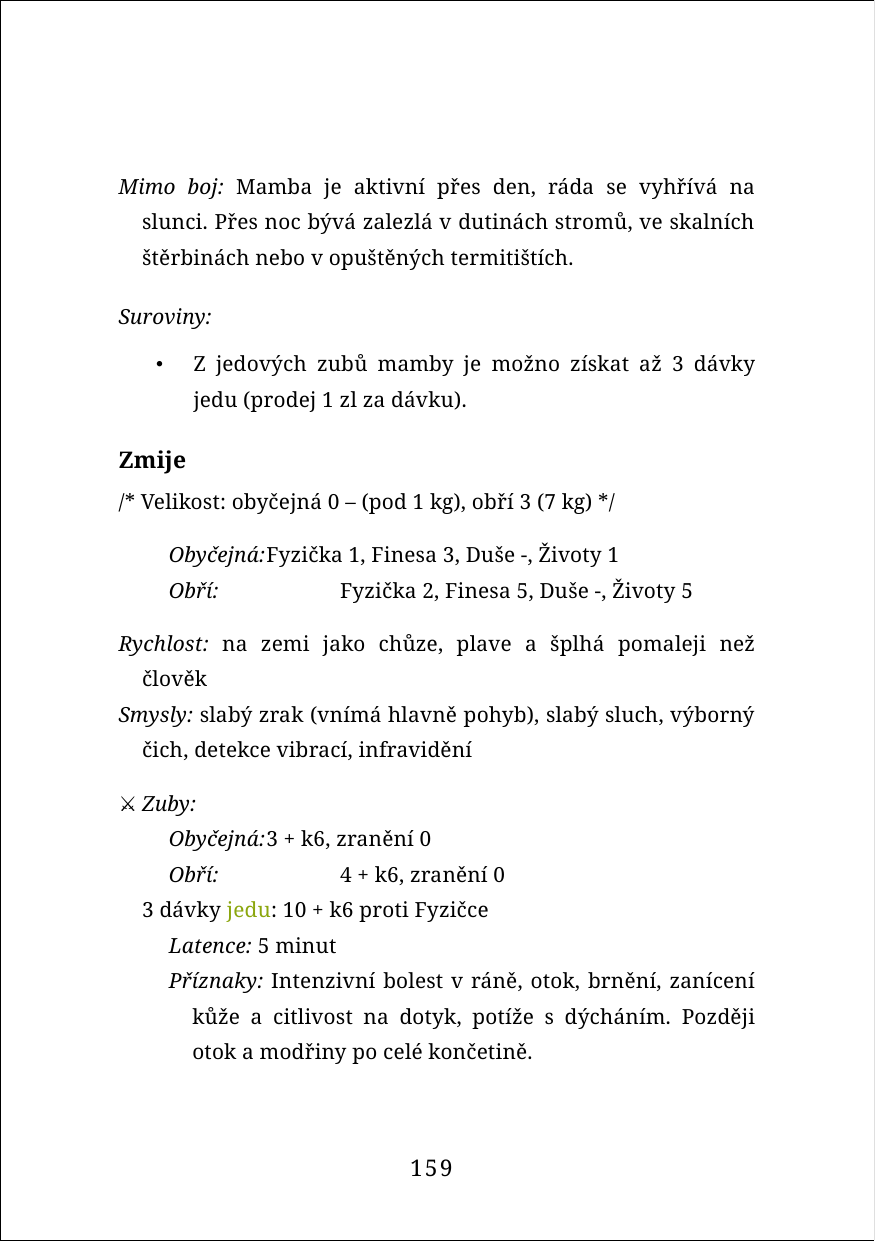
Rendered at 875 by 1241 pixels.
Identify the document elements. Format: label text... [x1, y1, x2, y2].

text Suroviny: [118, 302, 756, 330]
list Z jedových zubů mamby je možno získat až 3 dávky jedu (prodej 1 zl za dávku). [156, 349, 756, 413]
text Obyčejná: 3 + k6, zranění 0 [168, 824, 756, 853]
text 3 dávky jedu: 10 + k6 proti Fyzičce [142, 895, 756, 924]
text Příznaky: Intenzivní bolest v ráně, otok, brnění, zanícení kůže a citlivost na dotyk, potíže s dýcháním. Později otok a modřiny po celé končetině. [168, 966, 756, 1066]
text Smysly: slabý zrak (vnímá hlavně pohyb), slabý sluch, výborný čich, detekce vibrací, infravidění [118, 700, 756, 764]
text Obří: Fyzička 2, Finesa 5, Duše -, Životy 5 [168, 576, 756, 604]
text Obří: 4 + k6, zranění 0 [168, 860, 756, 888]
text Rychlost: na zemi jako chůze, plave a šplhá pomaleji než člověk [118, 629, 756, 693]
text ⚔ Zuby: [118, 789, 756, 817]
text Obyčejná: Fyzička 1, Finesa 3, Duše -, Životy 1 [168, 540, 756, 569]
text Latence: 5 minut [168, 931, 756, 959]
subtitle Zmije [118, 444, 756, 475]
text /* Velikost: obyčejná 0 – (pod 1 kg), obří 3 (7 kg) */ [118, 487, 756, 515]
text Mimo boj: Mamba je aktivní přes den, ráda se vyhřívá na slunci. Přes noc bývá zalezlá v dutinách stromů, ve skalních štěrbinách nebo v opuštěných termitištích. [118, 172, 756, 271]
